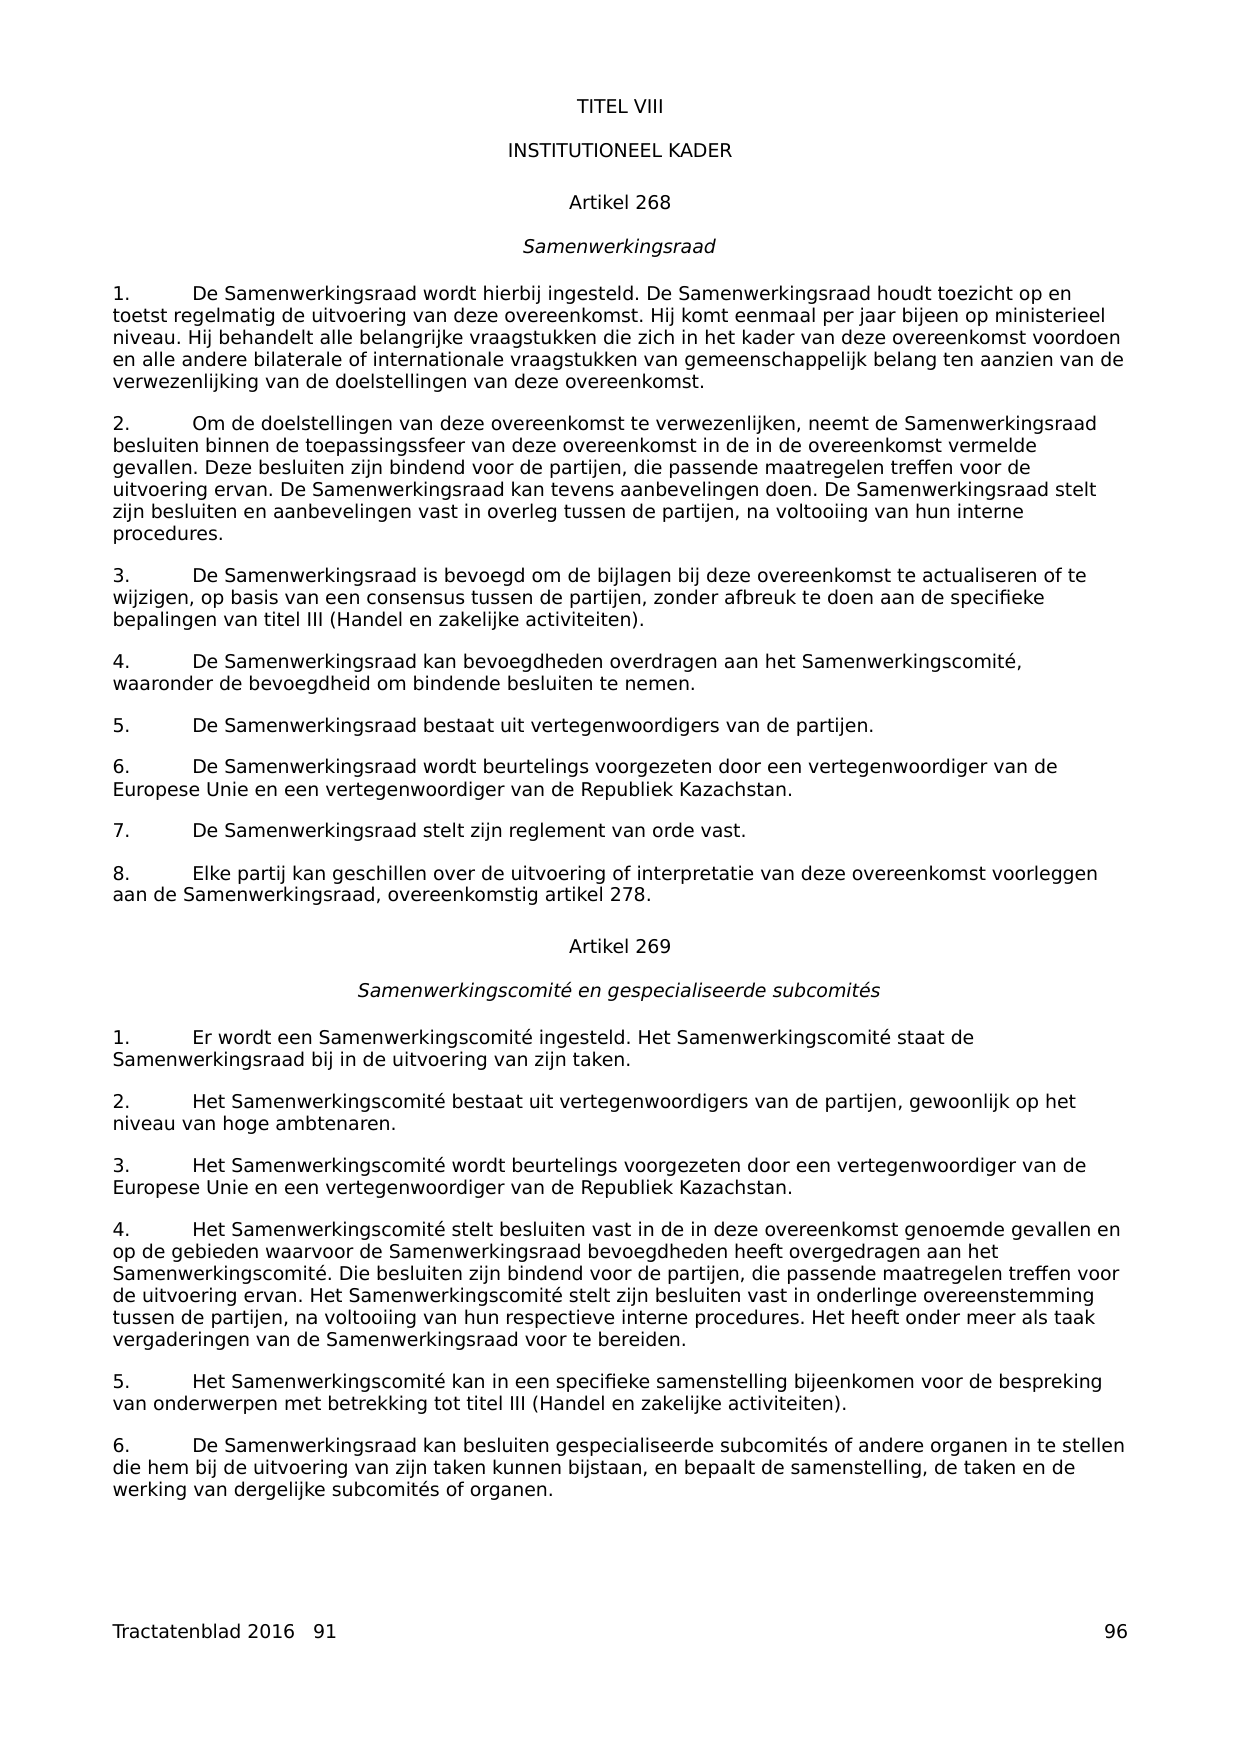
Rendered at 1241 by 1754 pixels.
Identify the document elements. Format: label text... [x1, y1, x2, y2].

subtitle Artikel 268 Samenwerkingsraad [112, 192, 1128, 258]
text 2. Om de doelstellingen van deze overeenkomst te verwezenlijken, neemt de Samenwerkingsraad besluiten binnen de toepassingssfeer van deze overeenkomst in de in de overeenkomst vermelde gevallen. Deze besluiten zijn bindend voor de partijen, die passende maatregelen treffen voor de uitvoering ervan. De Samenwerkingsraad kan tevens aanbevelingen doen. De Samenwerkingsraad stelt zijn besluiten en aanbevelingen vast in overleg tussen de partijen, na voltooiing van hun interne procedures. [112, 413, 1128, 544]
text 1. Er wordt een Samenwerkingscomité ingesteld. Het Samenwerkingscomité staat de Samenwerkingsraad bij in de uitvoering van zijn taken. [112, 1027, 1128, 1071]
text 8. Elke partij kan geschillen over de uitvoering of interpretatie van deze overeenkomst voorleggen aan de Samenwerkingsraad, overeenkomstig artikel 278. [112, 862, 1128, 906]
subtitle TITEL VIII INSTITUTIONEEL KADER [112, 96, 1128, 162]
subtitle Artikel 269 Samenwerkingscomité en gespecialiseerde subcomités [112, 936, 1128, 1002]
text 3. De Samenwerkingsraad is bevoegd om de bijlagen bij deze overeenkomst te actualiseren of te wijzigen, op basis van een consensus tussen de partijen, zonder afbreuk te doen aan de specifieke bepalingen van titel III (Handel en zakelijke activiteiten). [112, 564, 1128, 631]
text 2. Het Samenwerkingscomité bestaat uit vertegenwoordigers van de partijen, gewoonlijk op het niveau van hoge ambtenaren. [112, 1091, 1128, 1135]
text 1. De Samenwerkingsraad wordt hierbij ingesteld. De Samenwerkingsraad houdt toezicht op en toetst regelmatig de uitvoering van deze overeenkomst. Hij komt eenmaal per jaar bijeen op ministerieel niveau. Hij behandelt alle belangrijke vraagstukken die zich in het kader van deze overeenkomst voordoen en alle andere bilaterale of internationale vraagstukken van gemeenschappelijk belang ten aanzien van de verwezenlijking van de doelstellingen van deze overeenkomst. [112, 283, 1128, 393]
text 7. De Samenwerkingsraad stelt zijn reglement van orde vast. [112, 820, 1128, 842]
text 5. Het Samenwerkingscomité kan in een specifieke samenstelling bijeenkomen voor de bespreking van onderwerpen met betrekking tot titel III (Handel en zakelijke activiteiten). [112, 1371, 1128, 1415]
text 4. De Samenwerkingsraad kan bevoegdheden overdragen aan het Samenwerkingscomité, waaronder de bevoegdheid om bindende besluiten te nemen. [112, 651, 1128, 694]
text 6. De Samenwerkingsraad kan besluiten gespecialiseerde subcomités of andere organen in te stellen die hem bij de uitvoering van zijn taken kunnen bijstaan, en bepaalt de samenstelling, de taken en de werking van dergelijke subcomités of organen. [112, 1435, 1128, 1501]
text 4. Het Samenwerkingscomité stelt besluiten vast in de in deze overeenkomst genoemde gevallen en op de gebieden waarvoor de Samenwerkingsraad bevoegdheden heeft overgedragen aan het Samenwerkingscomité. Die besluiten zijn bindend voor de partijen, die passende maatregelen treffen voor de uitvoering ervan. Het Samenwerkingscomité stelt zijn besluiten vast in onderlinge overeenstemming tussen de partijen, na voltooiing van hun respectieve interne procedures. Het heeft onder meer als taak vergaderingen van de Samenwerkingsraad voor te bereiden. [112, 1219, 1128, 1351]
text 3. Het Samenwerkingscomité wordt beurtelings voorgezeten door een vertegenwoordiger van de Europese Unie en een vertegenwoordiger van de Republiek Kazachstan. [112, 1155, 1128, 1199]
text 6. De Samenwerkingsraad wordt beurtelings voorgezeten door een vertegenwoordiger van de Europese Unie en een vertegenwoordiger van de Republiek Kazachstan. [112, 756, 1128, 800]
text 5. De Samenwerkingsraad bestaat uit vertegenwoordigers van de partijen. [112, 714, 1128, 736]
